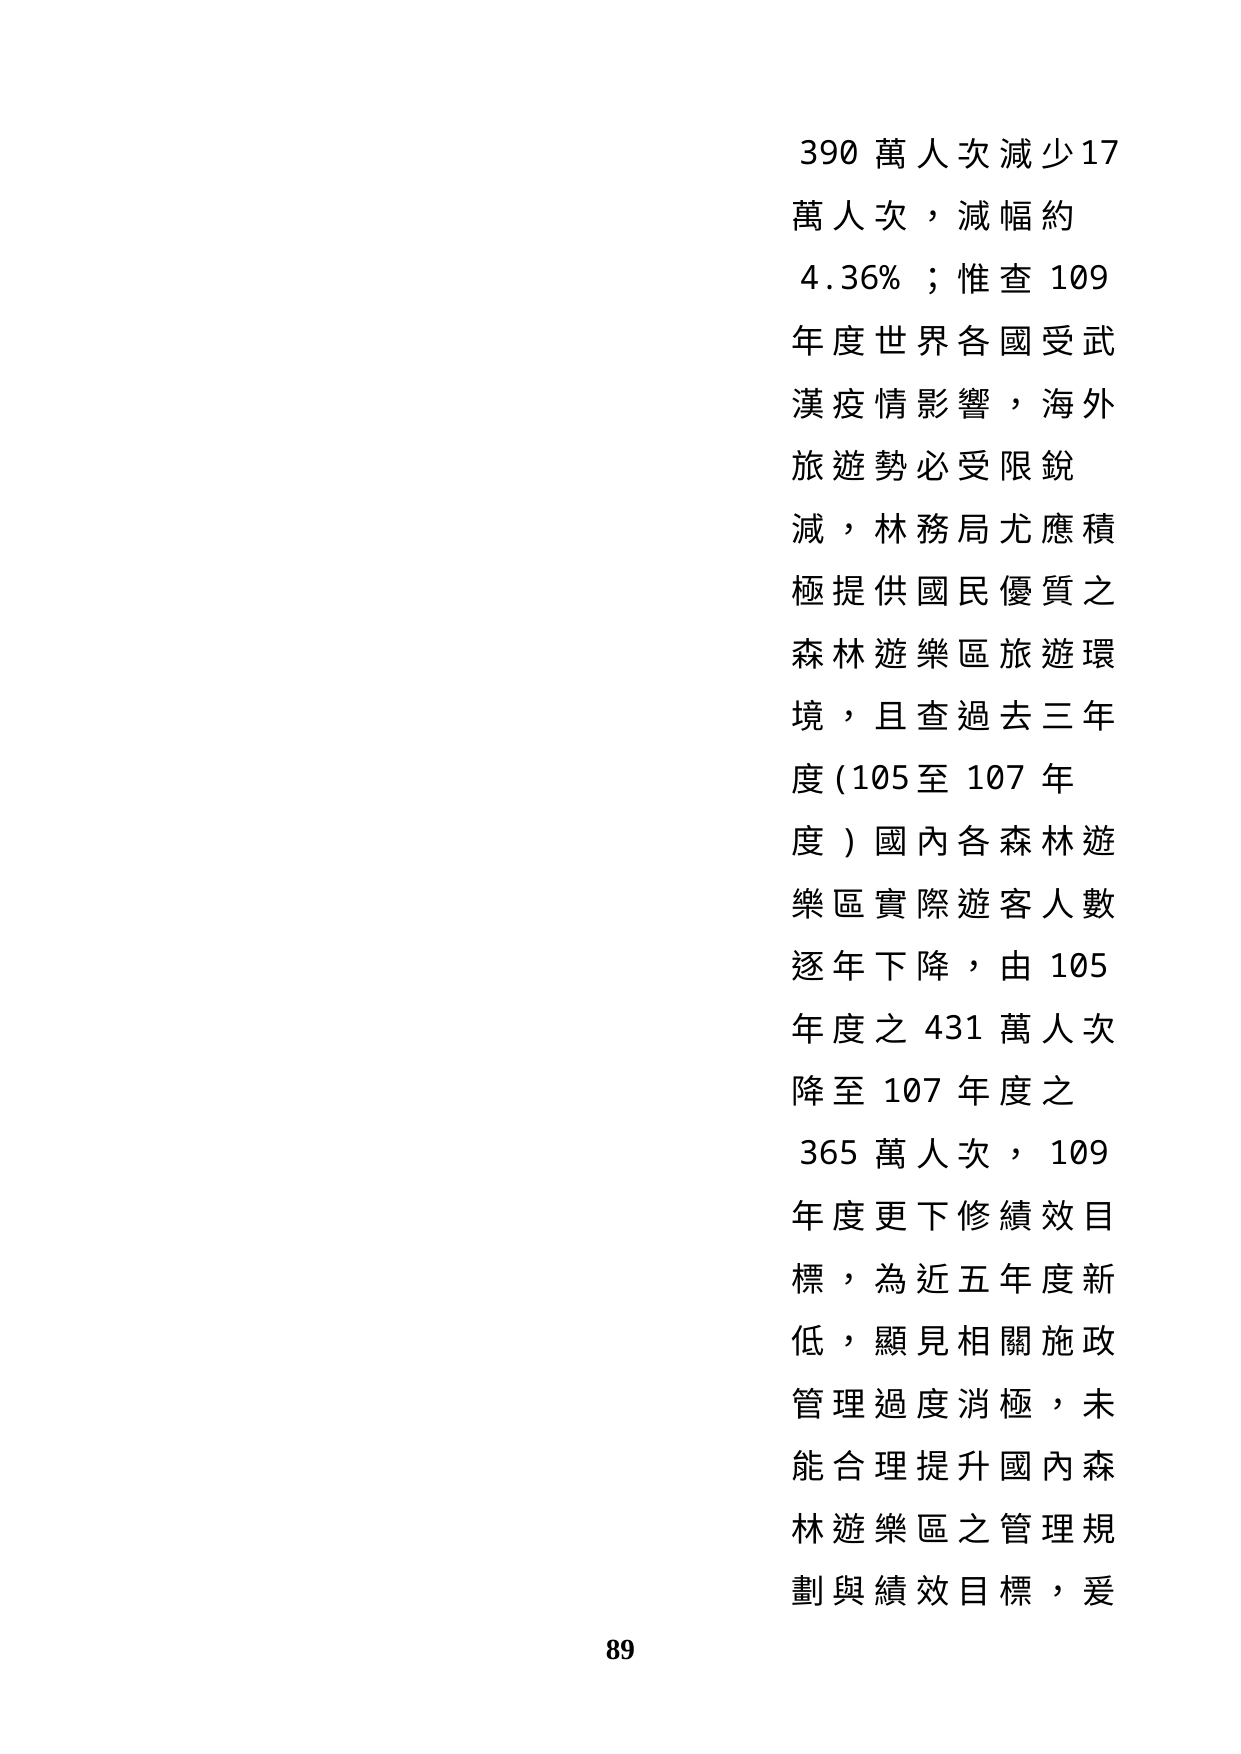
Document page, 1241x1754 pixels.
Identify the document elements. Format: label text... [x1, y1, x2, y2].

list 390萬人次減少17萬人次，減幅約4.36%；惟查109年度世界各國受武漢疫情影響，海外旅遊勢必受限銳減，林務局尤應積極提供國民優質之森林遊樂區旅遊環境，且查過去三年度(105至107年度)國內各森林遊樂區實際遊客人數逐年下降，由105年度之431萬人次降至107年度之365萬人次，109年度更下修績效目標，為近五年度新低，顯見相關施政管理過度消極，未能合理提升國內森林遊樂區之管理規劃與績效目標，爰 [684, 110, 1120, 1610]
